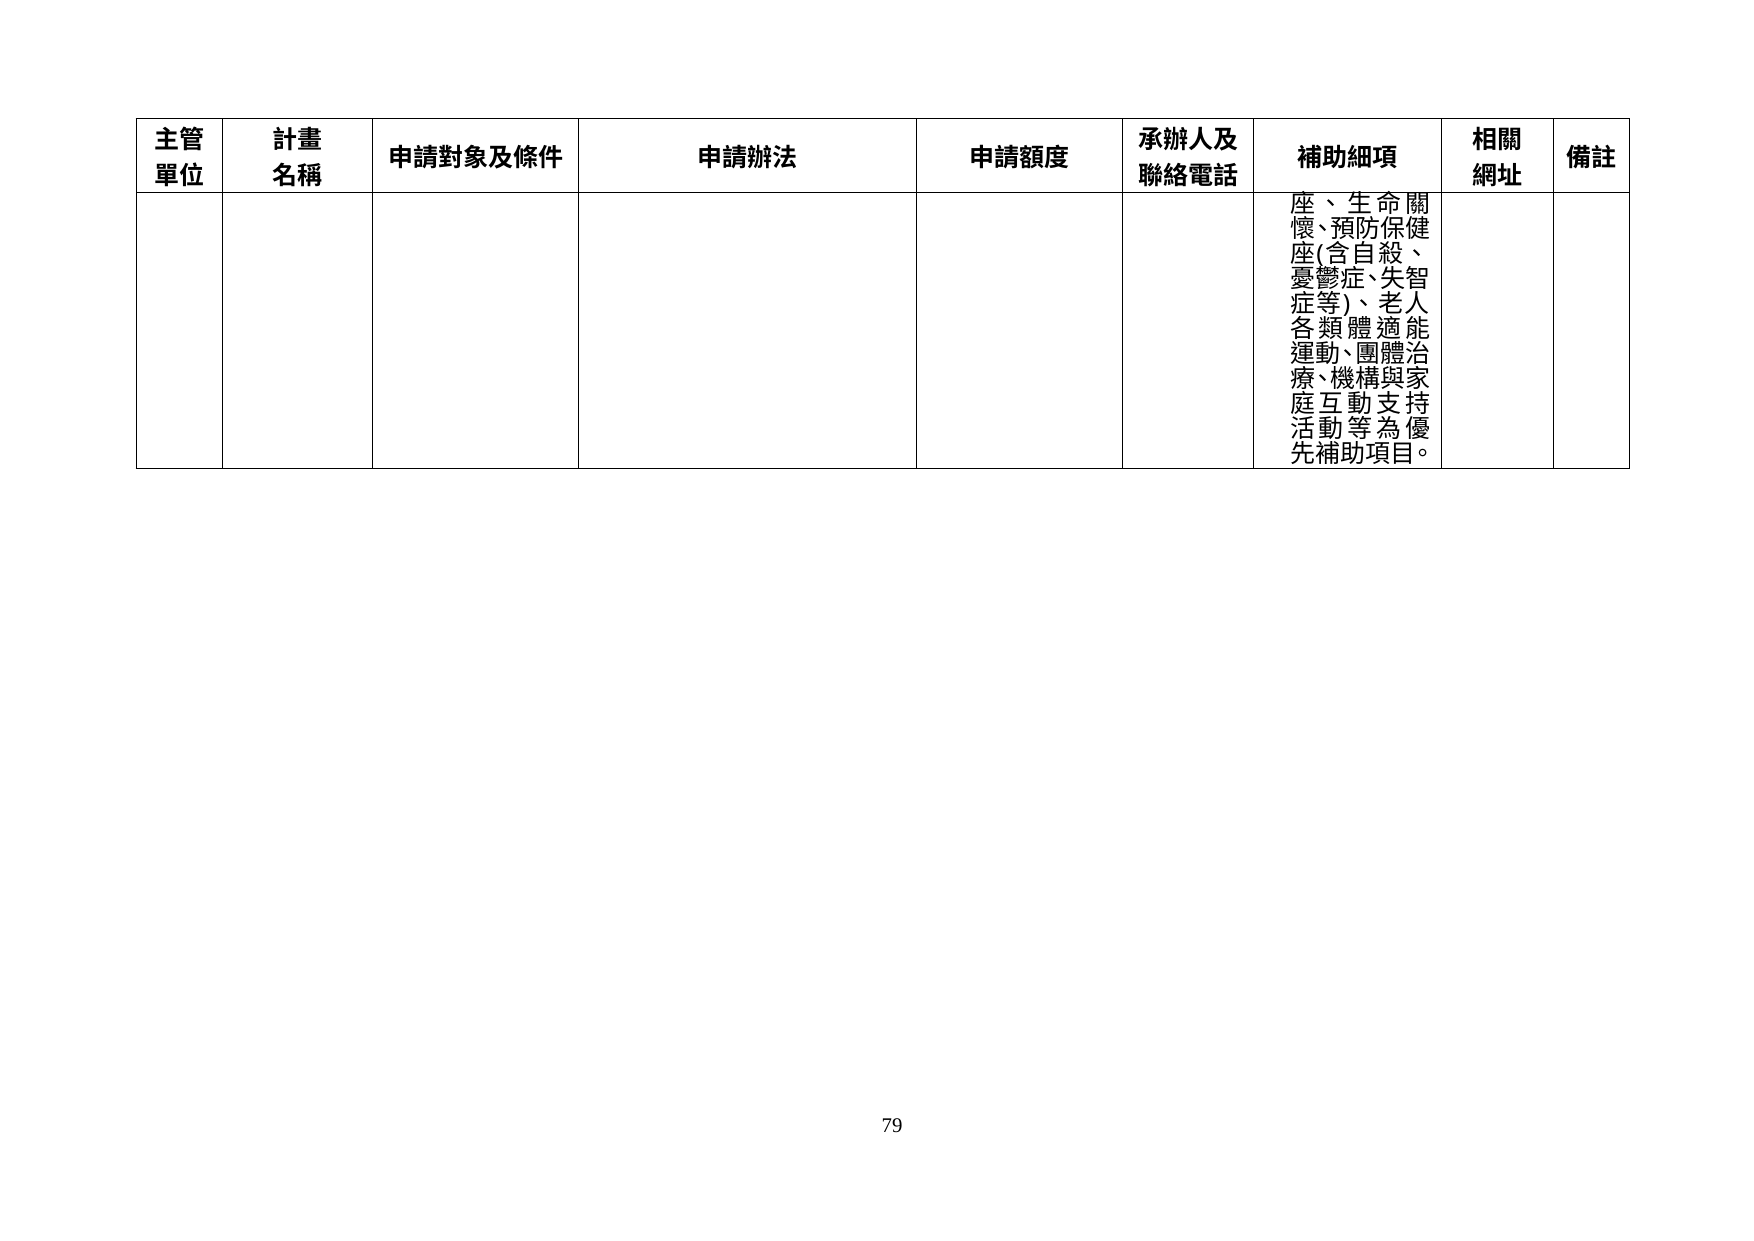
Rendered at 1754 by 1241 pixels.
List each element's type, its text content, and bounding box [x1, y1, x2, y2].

table_cell [223, 193, 372, 468]
table_cell [917, 193, 1122, 468]
table_cell [1442, 193, 1553, 468]
table_cell [373, 193, 578, 468]
table_header 補助細項 [1254, 119, 1441, 192]
table_header 相關 網址 [1442, 119, 1553, 192]
table_cell 座、生命關懷、預防保健座(含自殺、憂鬱症、失智症等)、老人各類體適能運動、團體治療、機構與家庭互動支持活動等為優先補助項目。 [1254, 193, 1441, 468]
table_header 備註 [1554, 119, 1629, 192]
table_header 申請額度 [917, 119, 1122, 192]
table_cell [137, 193, 222, 468]
table_cell [1123, 193, 1253, 468]
table_cell [579, 193, 916, 468]
table_header 申請辦法 [579, 119, 916, 192]
table_header 主管單位 [137, 119, 222, 192]
table_header 申請對象及條件 [373, 119, 578, 192]
table_header 承辦人及 聯絡電話 [1123, 119, 1253, 192]
table_header 計畫 名稱 [223, 119, 372, 192]
table_cell [1554, 193, 1629, 468]
